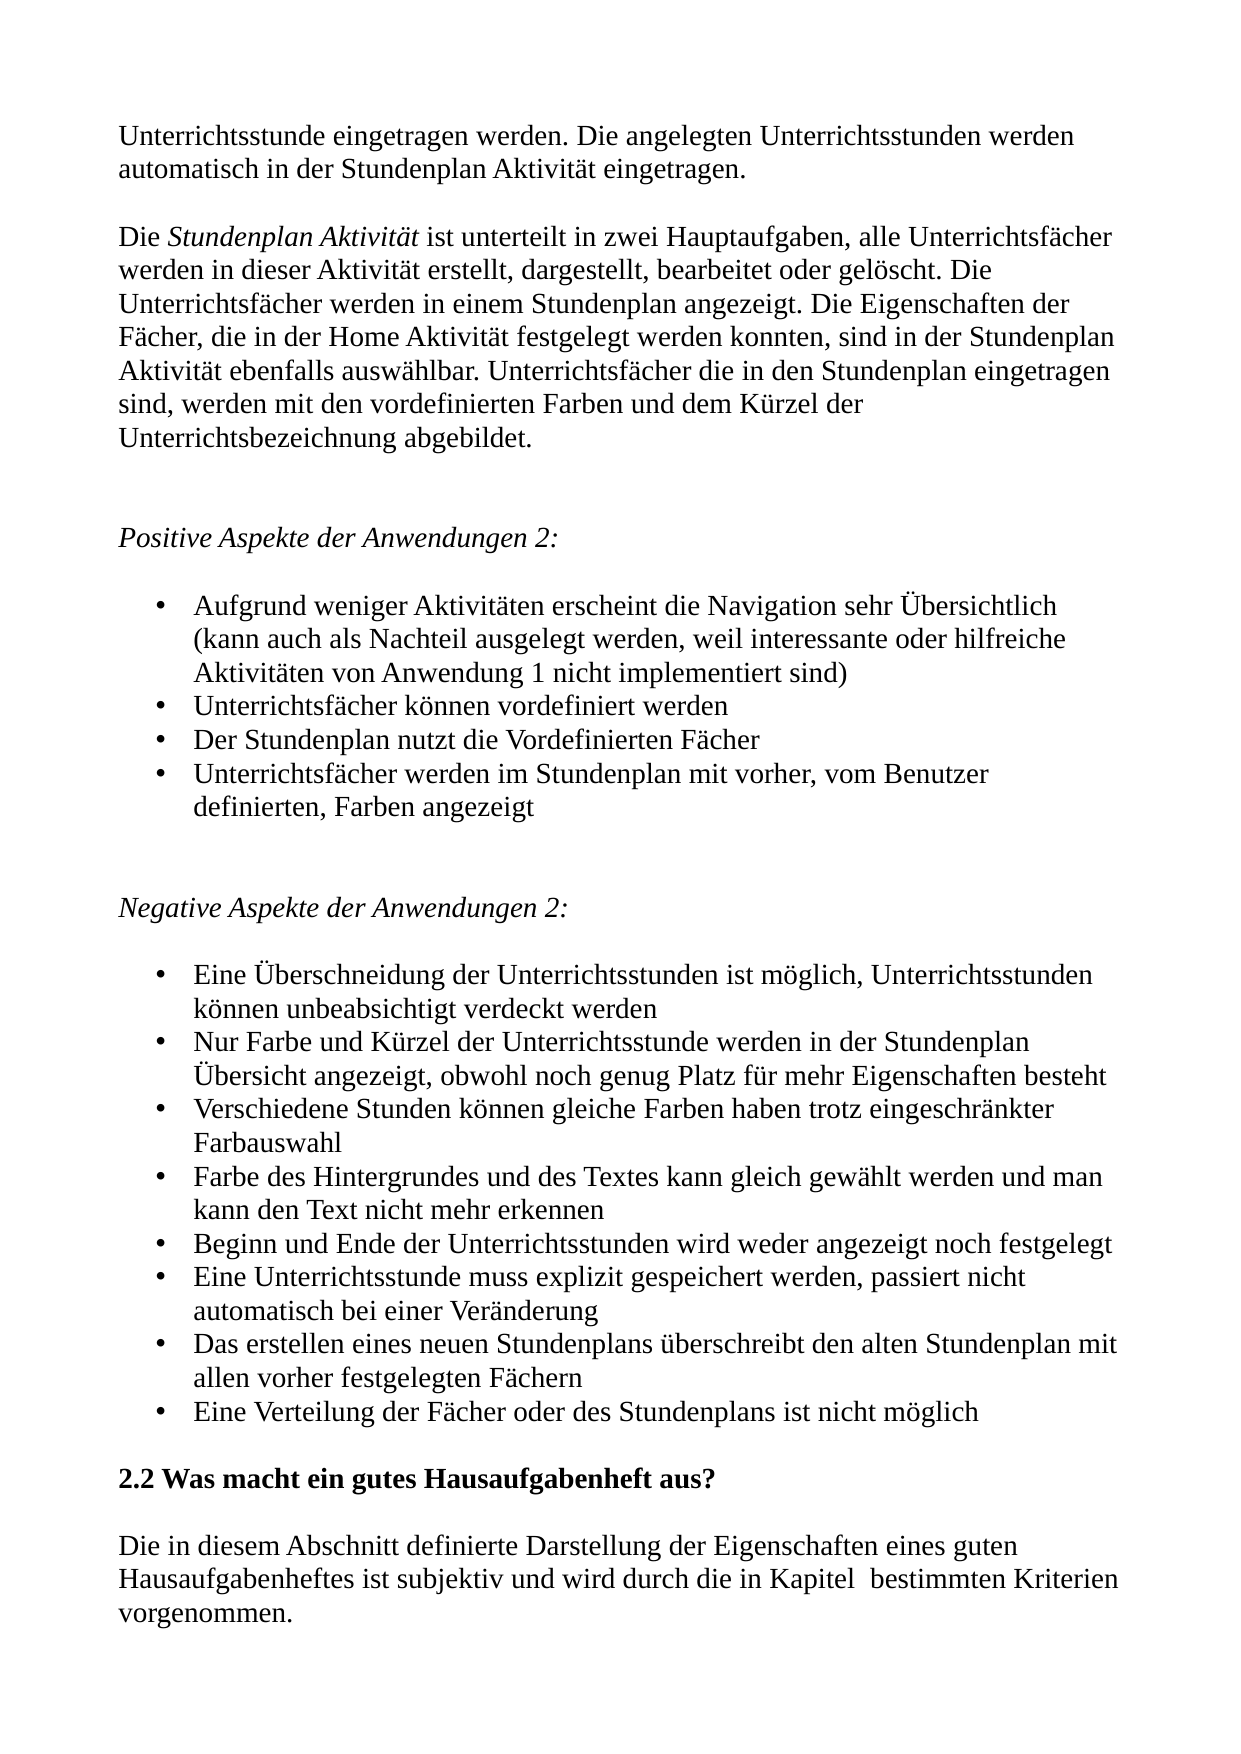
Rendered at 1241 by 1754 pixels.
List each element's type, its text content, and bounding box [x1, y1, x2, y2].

list Unterrichtsfächer können vordefiniert werden [156, 688, 1122, 722]
list Eine Verteilung der Fächer oder des Stundenplans ist nicht möglich [156, 1394, 1122, 1427]
list Nur Farbe und Kürzel der Unterrichtsstunde werden in der Stundenplan Übersicht angezeigt, obwohl noch genug Platz für mehr Eigenschaften besteht [156, 1024, 1122, 1091]
list Beginn und Ende der Unterrichtsstunden wird weder angezeigt noch festgelegt [156, 1226, 1122, 1259]
list Verschiedene Stunden können gleiche Farben haben trotz eingeschränkter Farbauswahl [156, 1091, 1122, 1159]
list Farbe des Hintergrundes und des Textes kann gleich gewählt werden und man kann den Text nicht mehr erkennen [156, 1159, 1122, 1226]
list Aufgrund weniger Aktivitäten erscheint die Navigation sehr Übersichtlich (kann auch als Nachteil ausgelegt werden, weil interessante oder hilfreiche Aktivitäten von Anwendung 1 nicht implementiert sind) [156, 588, 1122, 688]
text 2.2 Was macht ein gutes Hausaufgabenheft aus? [118, 1461, 1122, 1494]
list Der Stundenplan nutzt die Vordefinierten Fächer [156, 722, 1122, 756]
list Eine Unterrichtsstunde muss explizit gespeichert werden, passiert nicht automatisch bei einer Veränderung [156, 1259, 1122, 1327]
list Das erstellen eines neuen Stundenplans überschreibt den alten Stundenplan mit allen vorher festgelegten Fächern [156, 1327, 1122, 1394]
text Die in diesem Abschnitt definierte Darstellung der Eigenschaften eines guten Hausaufgabenheftes ist subjektiv und wird durch die in Kapitel bestimmten Kriterien vorgenommen. [118, 1528, 1122, 1629]
list Unterrichtsfächer werden im Stundenplan mit vorher, vom Benutzer definierten, Farben angezeigt [156, 756, 1122, 823]
list Eine Überschneidung der Unterrichtsstunden ist möglich, Unterrichtsstunden können unbeabsichtigt verdeckt werden [156, 957, 1122, 1024]
text Die Stundenplan Aktivität ist unterteilt in zwei Hauptaufgaben, alle Unterrichtsfächer werden in dieser Aktivität erstellt, dargestellt, bearbeitet oder gelöscht. Die Unterrichtsfächer werden in einem Stundenplan angezeigt. Die Eigenschaften der Fächer, die in der Home Aktivität festgelegt werden konnten, sind in der Stundenplan Aktivität ebenfalls auswählbar. Unterrichtsfächer die in den Stundenplan eingetragen sind, werden mit den vordefinierten Farben und dem Kürzel der Unterrichtsbezeichnung abgebildet. [118, 219, 1122, 453]
text Unterrichtsstunde eingetragen werden. Die angelegten Unterrichtsstunden werden automatisch in der Stundenplan Aktivität eingetragen. [118, 118, 1122, 185]
text Positive Aspekte der Anwendungen 2: [118, 521, 1122, 554]
text Negative Aspekte der Anwendungen 2: [118, 890, 1122, 923]
